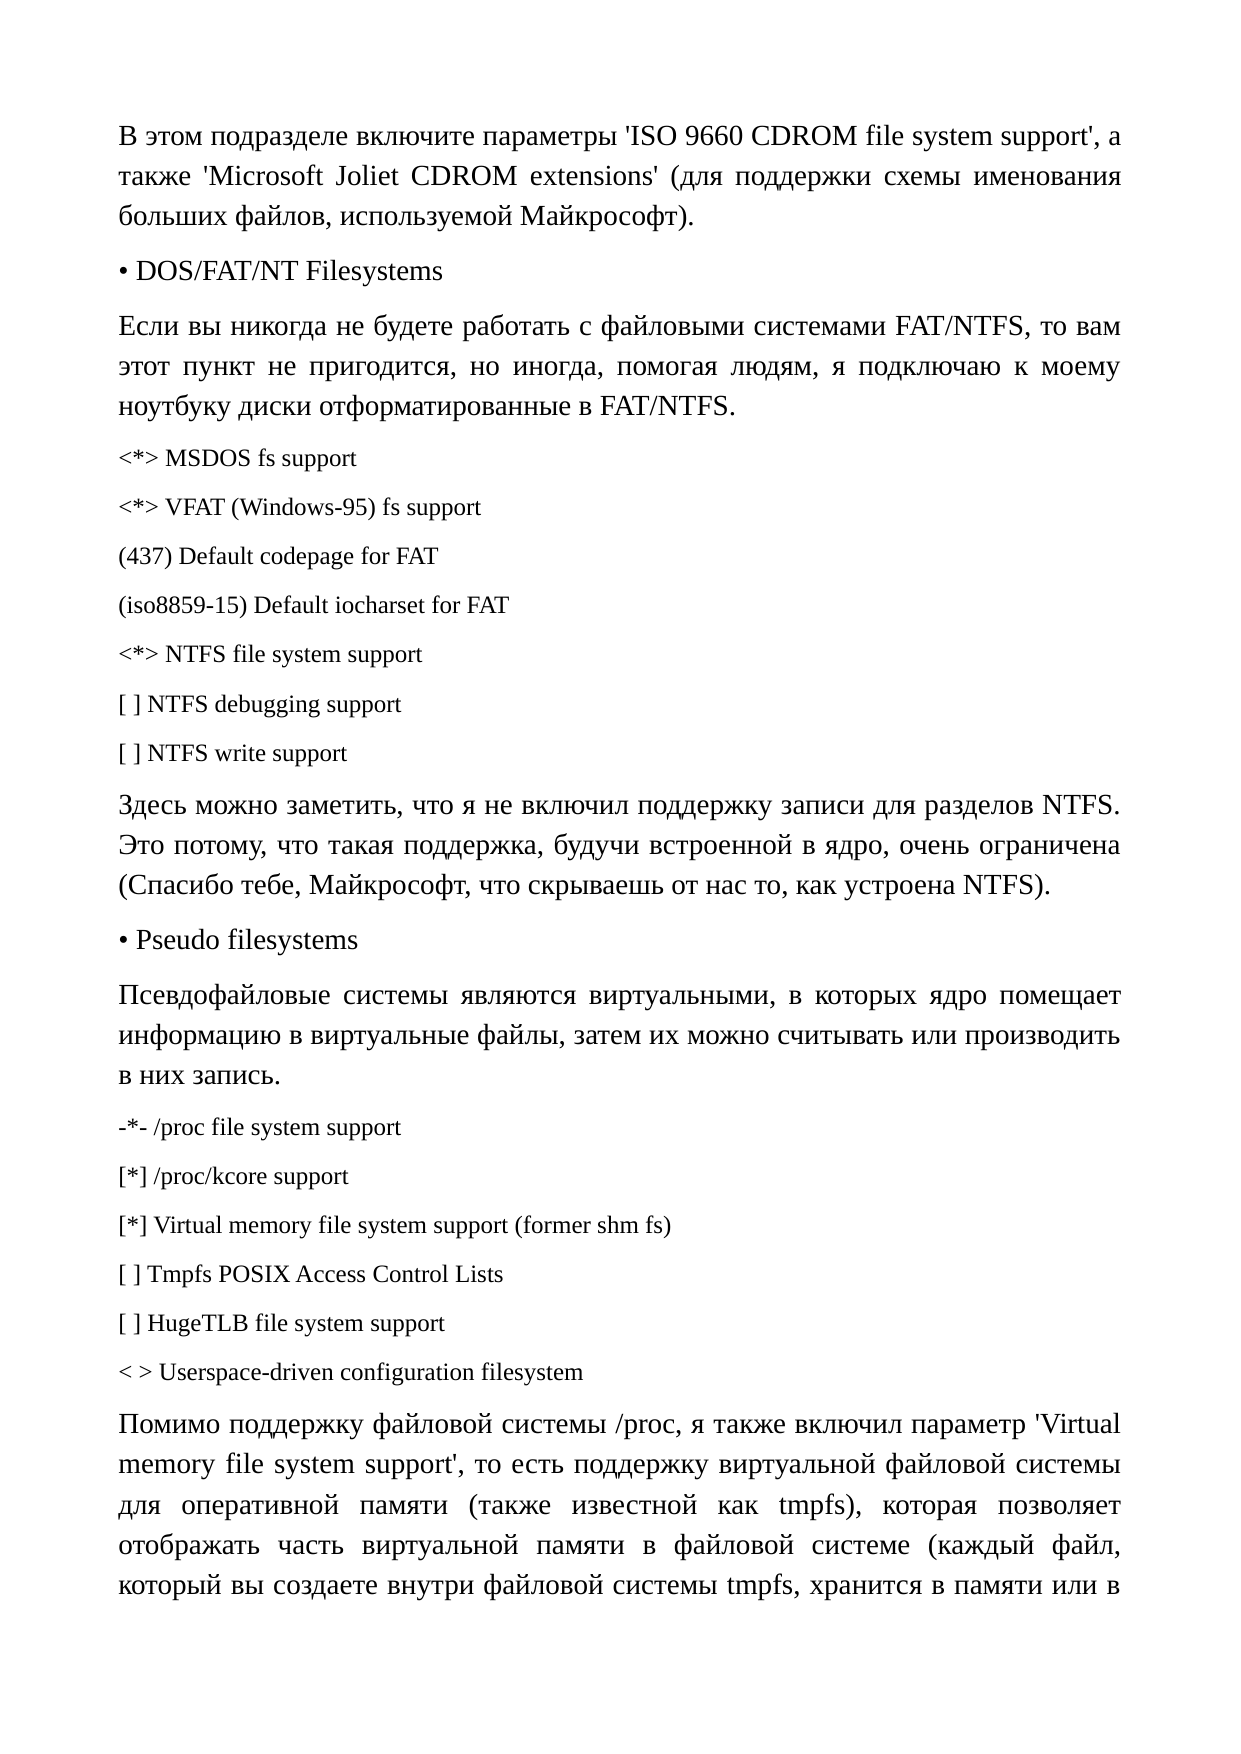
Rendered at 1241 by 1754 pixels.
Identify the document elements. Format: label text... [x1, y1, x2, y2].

text [*] Virtual memory file system support (former shm fs) [118, 1210, 1122, 1239]
text -*- /proc file system support [118, 1112, 1122, 1141]
text (iso8859-15) Default iocharset for FAT [118, 591, 1122, 619]
text [ ] NTFS debugging support [118, 689, 1122, 717]
text [ ] Tmpfs POSIX Access Control Lists [118, 1259, 1122, 1288]
text Здесь можно заметить, что я не включил поддержку записи для разделов NTFS. Это потому, что такая поддержка, будучи встроенной в ядро, очень ограничена (Спасибо тебе, Майкрософт, что скрываешь от нас то, как устроена NTFS). [118, 787, 1122, 901]
text В этом подразделе включите параметры 'ISO 9660 CDROM file system support', а также 'Microsoft Joliet CDROM extensions' (для поддержки схемы именования больших файлов, используемой Майкрософт). [118, 118, 1122, 232]
text Если вы никогда не будете работать с файловыми системами FAT/NTFS, то вам этот пункт не пригодится, но иногда, помогая людям, я подключаю к моему ноутбуку диски отформатированные в FAT/NTFS. [118, 308, 1122, 422]
text Псевдофайловые системы являются виртуальными, в которых ядро помещает информацию в виртуальные файлы, затем их можно считывать или производить в них запись. [118, 977, 1122, 1091]
text <*> MSDOS fs support [118, 443, 1122, 472]
text (437) Default codepage for FAT [118, 541, 1122, 570]
text <*> VFAT (Windows-95) fs support [118, 492, 1122, 521]
text • DOS/FAT/NT Filesystems [118, 253, 1122, 287]
text • Pseudo filesystems [118, 922, 1122, 956]
text [ ] NTFS write support [118, 738, 1122, 766]
text [ ] HugeTLB file system support [118, 1308, 1122, 1337]
text < > Userspace-driven configuration filesystem [118, 1357, 1122, 1386]
text [*] /proc/kcore support [118, 1161, 1122, 1190]
text Помимо поддержку файловой системы /proc, я также включил параметр 'Virtual memory file system support', то есть поддержку виртуальной файловой системы для оперативной памяти (также известной как tmpfs), которая позволяет отображать часть виртуальной памяти в файловой системе (каждый файл, который вы создаете внутри файловой системы tmpfs, хранится в памяти или в [118, 1406, 1122, 1601]
text <*> NTFS file system support [118, 639, 1122, 668]
